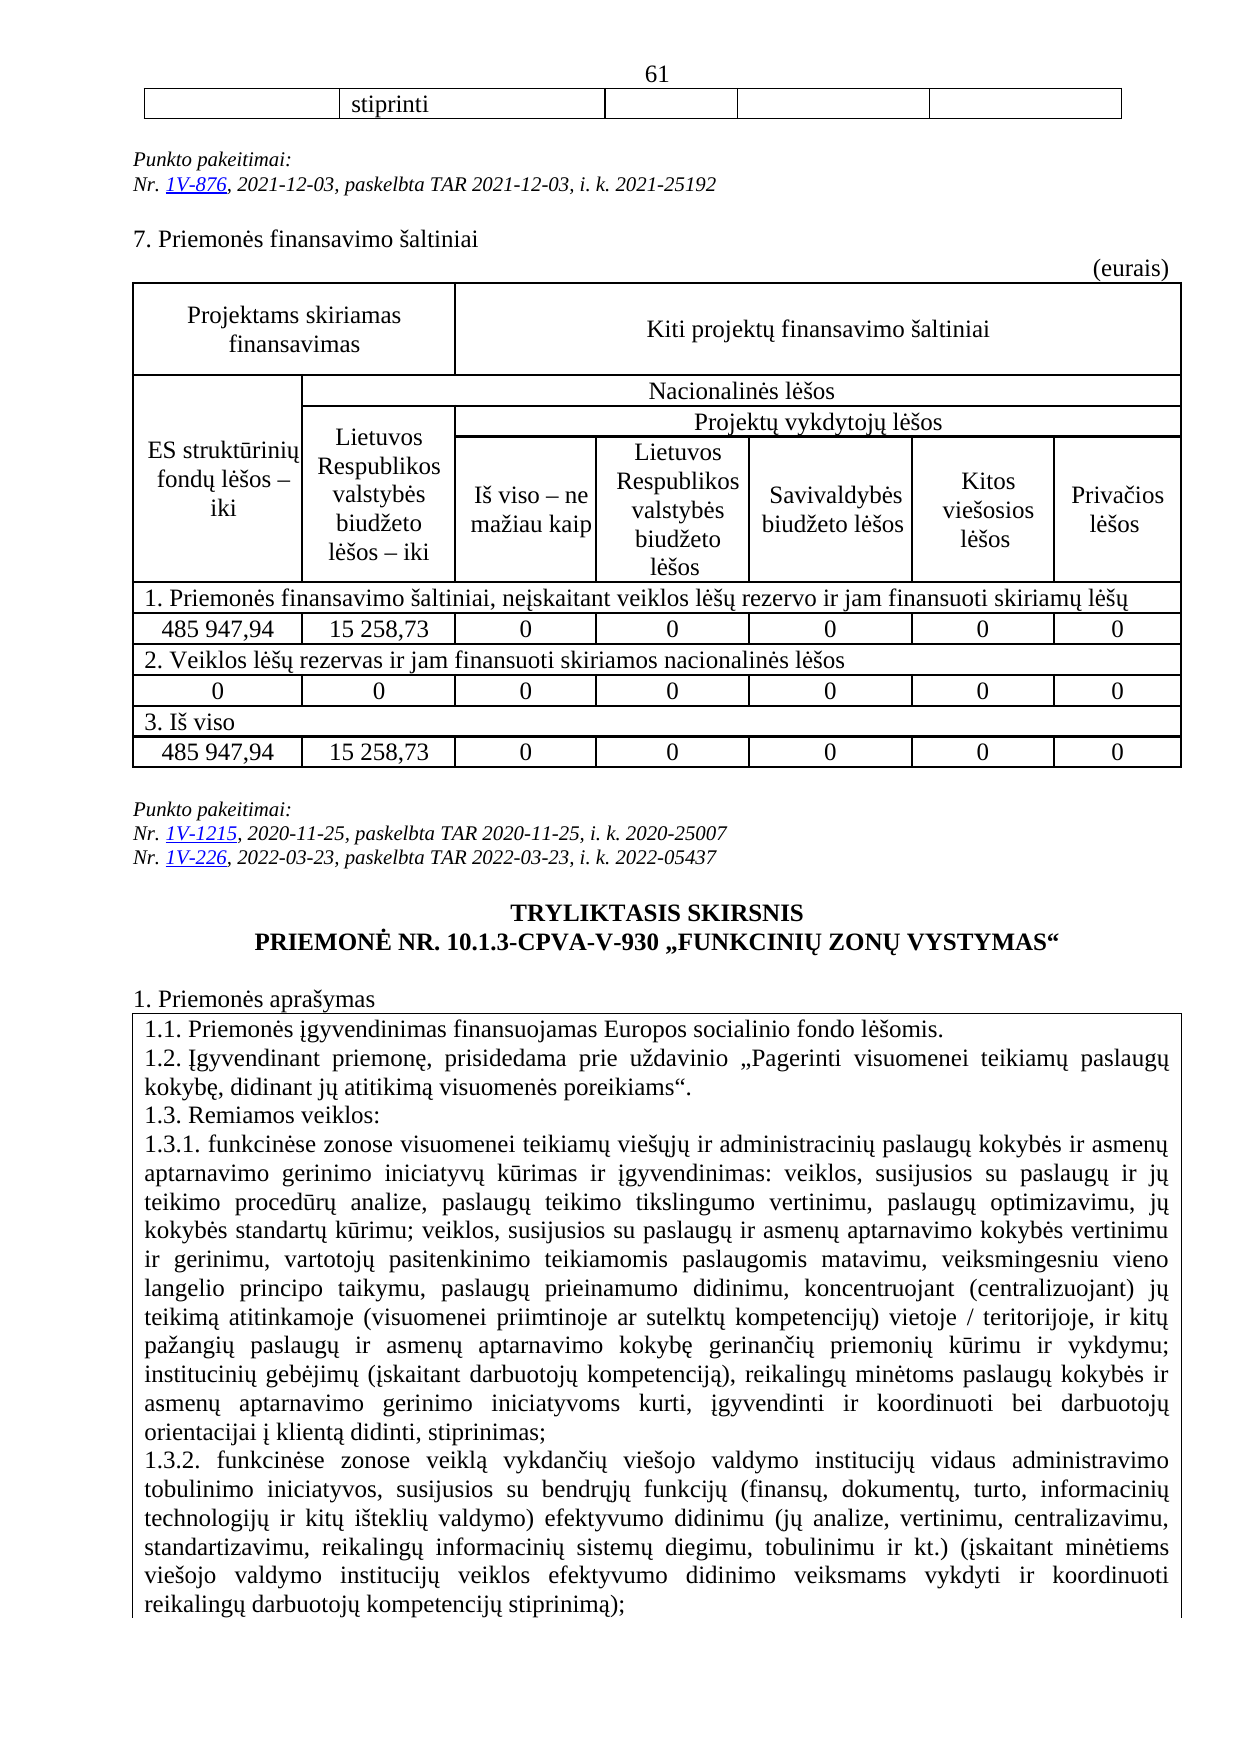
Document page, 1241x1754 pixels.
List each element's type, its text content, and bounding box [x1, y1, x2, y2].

table_cell [738, 89, 929, 118]
table_cell ES struktūrinių fondų lėšos – iki [134, 376, 301, 581]
table_cell [606, 89, 737, 118]
table_cell 15 258,73 [303, 614, 454, 643]
table_cell Nacionalinės lėšos [303, 376, 1180, 404]
table_cell 0 [1055, 614, 1180, 643]
table_cell [930, 89, 1121, 118]
table_cell 485 947,94 [134, 614, 301, 643]
text PRIEMONĖ NR. 10.1.3-CPVA-V-930 „FUNKCINIŲ ZONŲ VYSTYMAS“ [133, 927, 1181, 956]
table_cell 0 [597, 676, 748, 704]
table_cell 0 [303, 676, 454, 704]
table_cell Iš viso – ne mažiau kaip [456, 438, 595, 581]
table_cell 0 [134, 676, 301, 704]
table_cell 1. Priemonės finansavimo šaltiniai, neįskaitant veiklos lėšų rezervo ir jam finansuoti skiriamų lėšų [134, 583, 1180, 612]
table_cell 485 947,94 [134, 738, 301, 766]
table_cell 0 [597, 738, 748, 766]
table_cell 0 [750, 738, 911, 766]
table_cell 1.2. Įgyvendinant priemonę, prisidedama prie uždavinio „Pagerinti visuomenei teikiamų paslaugų kokybę, didinant jų atitikimą visuomenės poreikiams“. [133, 1043, 1181, 1100]
text Nr. 1V-876, 2021-12-03, paskelbta TAR 2021-12-03, i. k. 2021-25192 [133, 171, 1181, 196]
table_cell Projektų vykdytojų lėšos [456, 407, 1180, 435]
table_cell 0 [456, 738, 595, 766]
text Punkto pakeitimai: [133, 797, 1181, 821]
table_header 1.1. Priemonės įgyvendinimas finansuojamas Europos socialinio fondo lėšomis. [133, 1014, 1181, 1043]
text 7. Priemonės finansavimo šaltiniai [133, 224, 1181, 253]
table_header Kiti projektų finansavimo šaltiniai [456, 284, 1180, 374]
table_cell 0 [456, 614, 595, 643]
table_cell 0 [1055, 738, 1180, 766]
table_cell Kitos viešosios lėšos [913, 438, 1053, 581]
table_cell 0 [913, 614, 1053, 643]
table_header Projektams skiriamas finansavimas [134, 284, 454, 374]
text (eurais) [133, 253, 1181, 282]
text Punkto pakeitimai: [133, 147, 1181, 171]
table_cell 2. Veiklos lėšų rezervas ir jam finansuoti skiriamos nacionalinės lėšos [134, 645, 1180, 674]
table_cell 0 [913, 676, 1053, 704]
text Nr. 1V-1215, 2020-11-25, paskelbta TAR 2020-11-25, i. k. 2020-25007 [133, 821, 1181, 845]
table_cell 0 [750, 614, 911, 643]
table_cell 1.3. Remiamos veiklos: 1.3.1. funkcinėse zonose visuomenei teikiamų viešųjų ir administracinių paslaugų kokybės ir asmenų aptarnavimo gerinimo iniciatyvų kūrimas ir įgyvendinimas: veiklos, susijusios su paslaugų ir jų teikimo procedūrų analize, paslaugų teikimo tikslingumo vertinimu, paslaugų optimizavimu, jų kokybės standartų kūrimu; veiklos, susijusios su paslaugų ir asmenų aptarnavimo kokybės vertinimu ir gerinimu, vartotojų pasitenkinimo teikiamomis paslaugomis matavimu, veiksmingesniu vieno langelio principo taikymu, paslaugų prieinamumo didinimu, koncentruojant (centralizuojant) jų teikimą atitinkamoje (visuomenei priimtinoje ar sutelktų kompetencijų) vietoje / teritorijoje, ir kitų pažangių paslaugų ir asmenų aptarnavimo kokybę gerinančių priemonių kūrimu ir vykdymu; institucinių gebėjimų (įskaitant darbuotojų kompetenciją), reikalingų minėtoms paslaugų kokybės ir asmenų aptarnavimo gerinimo iniciatyvoms kurti, įgyvendinti ir koordinuoti bei darbuotojų orientacijai į klientą didinti, stiprinimas; 1.3.2. funkcinėse zonose veiklą vykdančių viešojo valdymo institucijų vidaus administravimo tobulinimo iniciatyvos, susijusios su bendrųjų funkcijų (finansų, dokumentų, turto, informacinių technologijų ir kitų išteklių valdymo) efektyvumo didinimu (jų analize, vertinimu, centralizavimu, standartizavimu, reikalingų informacinių sistemų diegimu, tobulinimu ir kt.) (įskaitant minėtiems viešojo valdymo institucijų veiklos efektyvumo didinimo veiksmams vykdyti ir koordinuoti reikalingų darbuotojų kompetencijų stiprinimą); [133, 1100, 1181, 1618]
table_cell [145, 89, 339, 118]
text 1. Priemonės aprašymas [133, 984, 1181, 1013]
table_cell 0 [1055, 676, 1180, 704]
table_cell Savivaldybės biudžeto lėšos [750, 438, 911, 581]
table_cell Lietuvos Respublikos valstybės biudžeto lėšos – iki [303, 407, 454, 581]
text Nr. 1V-226, 2022-03-23, paskelbta TAR 2022-03-23, i. k. 2022-05437 [133, 845, 1181, 869]
table_cell 0 [597, 614, 748, 643]
text TRYLIKTASIS SKIRSNIS [133, 898, 1181, 927]
table_cell Privačios lėšos [1055, 438, 1180, 581]
table_cell stiprinti [340, 89, 604, 118]
table_cell 3. Iš viso [134, 707, 1180, 735]
table_cell 15 258,73 [303, 738, 454, 766]
table_cell 0 [456, 676, 595, 704]
table_cell 0 [913, 738, 1053, 766]
table_cell 0 [750, 676, 911, 704]
table_cell Lietuvos Respublikos valstybės biudžeto lėšos [597, 438, 748, 581]
